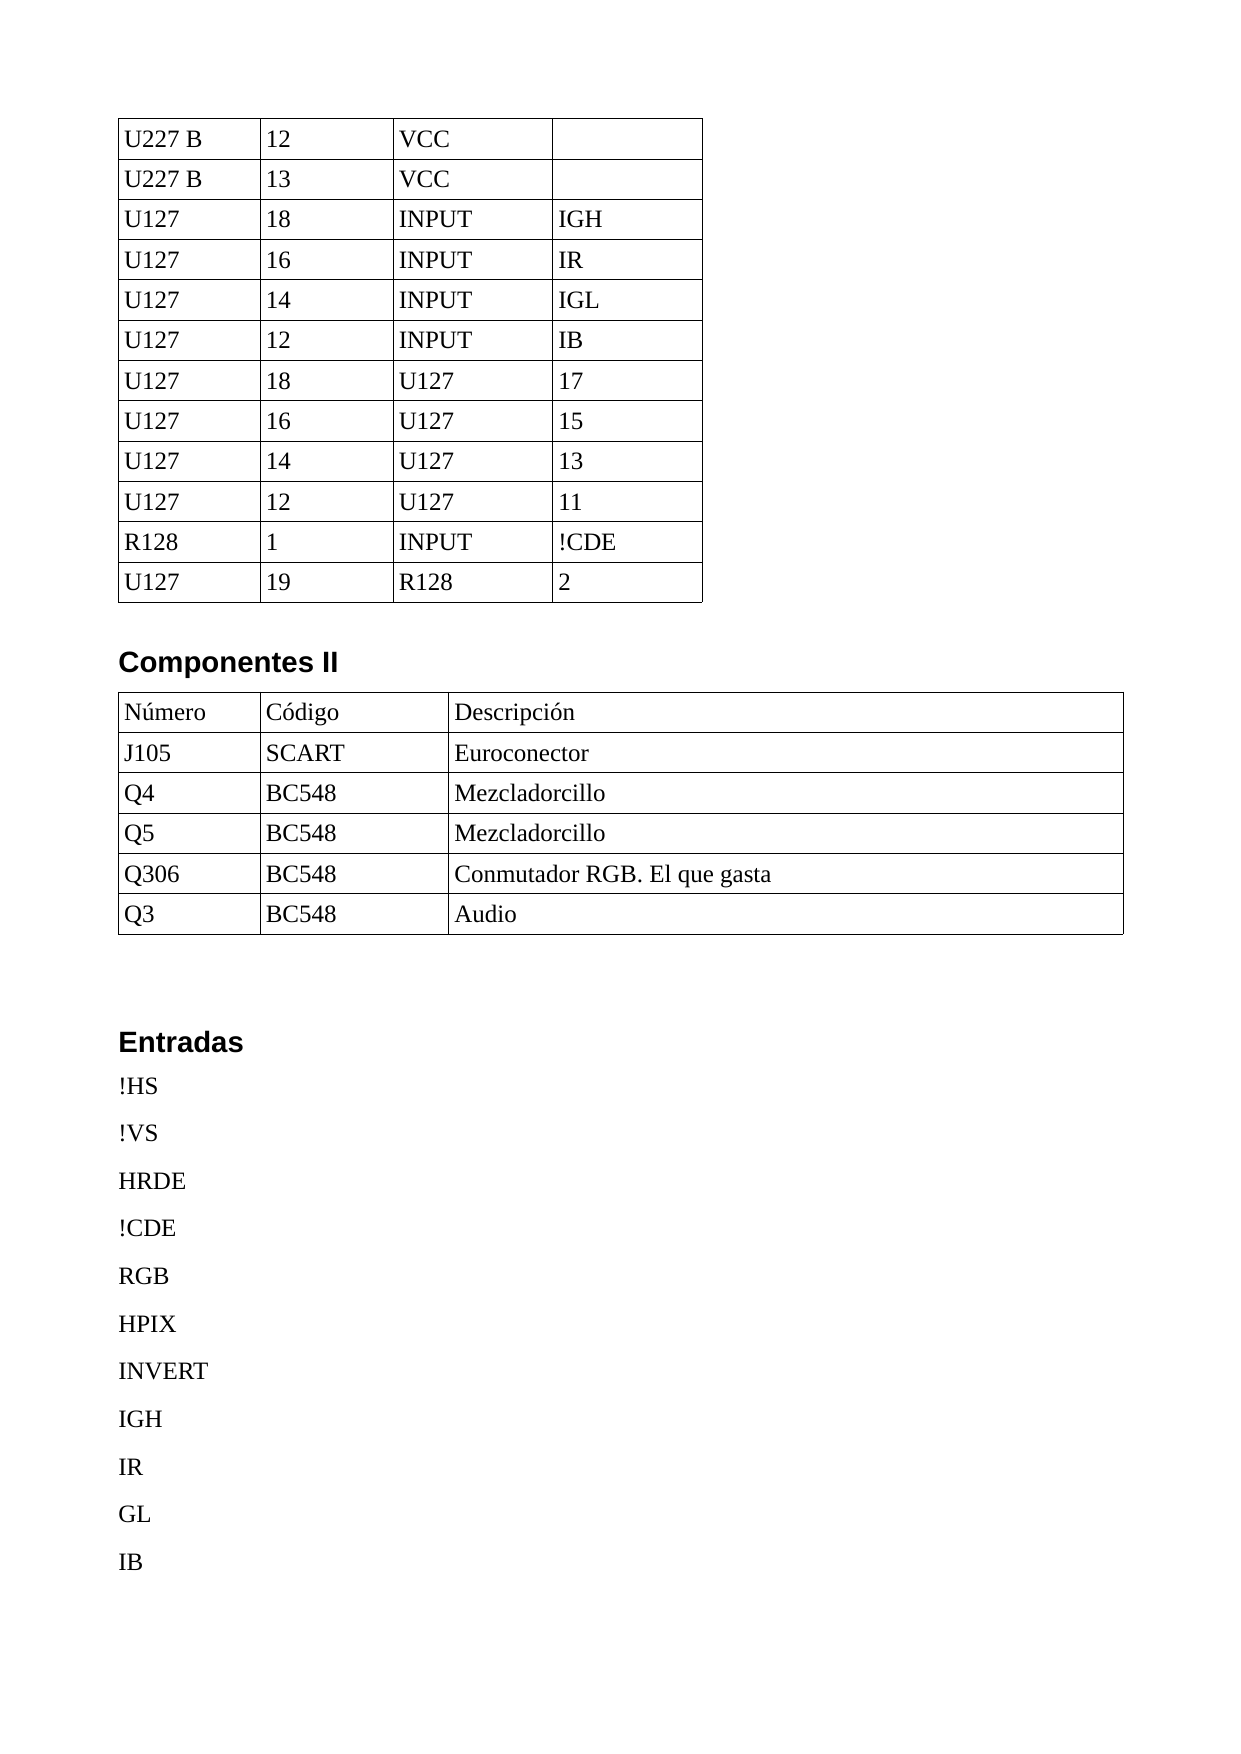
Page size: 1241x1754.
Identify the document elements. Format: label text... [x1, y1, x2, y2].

table_cell U127 [119, 240, 260, 279]
table_cell R128 [394, 563, 552, 602]
table_cell INPUT [394, 321, 552, 360]
table_cell 13 [261, 160, 393, 199]
subtitle Componentes II [118, 645, 1122, 679]
text RGB [118, 1261, 1122, 1290]
subtitle Entradas [118, 1024, 1122, 1058]
text IR [118, 1452, 1122, 1480]
table_cell IGH [553, 200, 702, 239]
table_cell U127 [119, 280, 260, 320]
table_cell BC548 [261, 814, 448, 853]
table_cell Mezcladorcillo [449, 814, 1123, 853]
table_cell U127 [394, 482, 552, 521]
table_cell [553, 160, 702, 199]
table_header Código [261, 693, 448, 732]
text INVERT [118, 1356, 1122, 1385]
table_cell IR [553, 240, 702, 279]
table_header Descripción [449, 693, 1123, 732]
table_cell INPUT [394, 240, 552, 279]
table_cell INPUT [394, 522, 552, 562]
table_cell 11 [553, 482, 702, 521]
table_header Número [119, 693, 260, 732]
table_cell Q3 [119, 894, 260, 933]
table_cell 18 [261, 200, 393, 239]
table_cell U127 [119, 361, 260, 400]
table_cell 15 [553, 401, 702, 441]
table_cell Conmutador RGB. El que gasta [449, 854, 1123, 893]
text HPIX [118, 1309, 1122, 1337]
table_cell 18 [261, 361, 393, 400]
table_cell U227 B [119, 160, 260, 199]
text !CDE [118, 1213, 1122, 1242]
table_cell 16 [261, 240, 393, 279]
text IB [118, 1547, 1122, 1576]
table_cell U127 [394, 401, 552, 441]
table_cell [553, 119, 702, 158]
table_cell 12 [261, 119, 393, 158]
table_cell U127 [119, 321, 260, 360]
table_cell SCART [261, 733, 448, 772]
table_cell !CDE [553, 522, 702, 562]
table_cell 2 [553, 563, 702, 602]
table_cell 12 [261, 321, 393, 360]
table_cell J105 [119, 733, 260, 772]
table_cell 16 [261, 401, 393, 441]
table_cell Q4 [119, 773, 260, 812]
text HRDE [118, 1166, 1122, 1195]
table_cell U227 B [119, 119, 260, 158]
table_cell Euroconector [449, 733, 1123, 772]
table_cell VCC [394, 160, 552, 199]
table_cell BC548 [261, 854, 448, 893]
table_cell 17 [553, 361, 702, 400]
table_cell INPUT [394, 280, 552, 320]
table_cell BC548 [261, 773, 448, 812]
table_cell Q5 [119, 814, 260, 853]
table_cell U127 [119, 442, 260, 481]
text IGH [118, 1404, 1122, 1433]
table_cell Audio [449, 894, 1123, 933]
table_cell R128 [119, 522, 260, 562]
text !VS [118, 1118, 1122, 1147]
table_cell U127 [394, 442, 552, 481]
table_cell 1 [261, 522, 393, 562]
table_cell INPUT [394, 200, 552, 239]
text GL [118, 1499, 1122, 1528]
table_cell 14 [261, 442, 393, 481]
table_cell BC548 [261, 894, 448, 933]
table_cell Mezcladorcillo [449, 773, 1123, 812]
table_cell 19 [261, 563, 393, 602]
table_cell U127 [119, 401, 260, 441]
table_cell 13 [553, 442, 702, 481]
table_cell U127 [119, 563, 260, 602]
table_cell 14 [261, 280, 393, 320]
table_cell VCC [394, 119, 552, 158]
table_cell U127 [119, 482, 260, 521]
table_cell IB [553, 321, 702, 360]
table_cell U127 [394, 361, 552, 400]
table_cell U127 [119, 200, 260, 239]
text !HS [118, 1071, 1122, 1099]
table_cell 12 [261, 482, 393, 521]
table_cell Q306 [119, 854, 260, 893]
table_cell IGL [553, 280, 702, 320]
